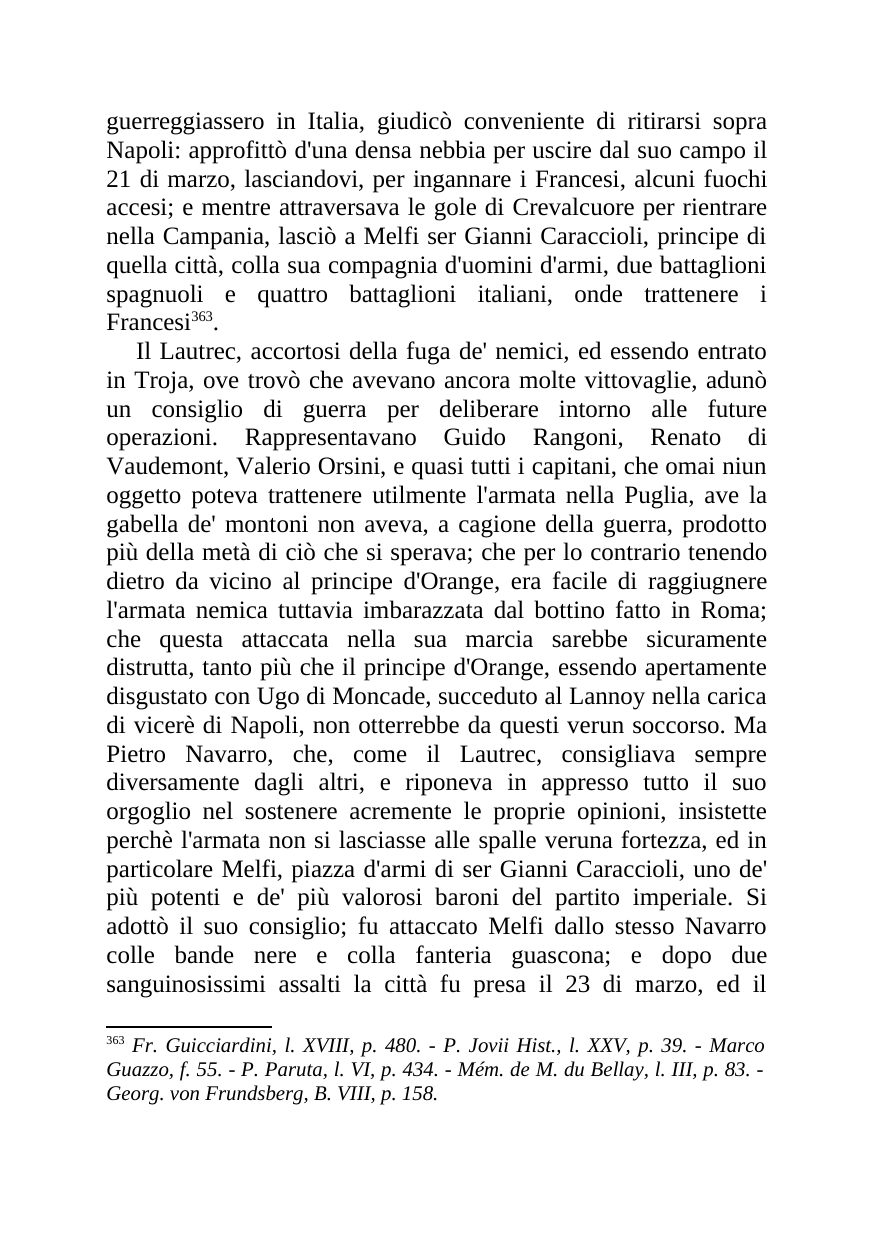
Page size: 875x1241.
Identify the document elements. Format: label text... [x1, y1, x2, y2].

text Il Lautrec, accortosi della fuga de' nemici, ed essendo entrato in Troja, ove trovò che avevano ancora molte vittovaglie, adunò un consiglio di guerra per deliberare intorno alle future operazioni. Rappresentavano Guido Rangoni, Renato di Vaudemont, Valerio Orsini, e quasi tutti i capitani, che omai niun oggetto poteva trattenere utilmente l'armata nella Puglia, ave la gabella de' montoni non aveva, a cagione della guerra, prodotto più della metà di ciò che si sperava; che per lo contrario tenendo dietro da vicino al principe d'Orange, era facile di raggiugnere l'armata nemica tuttavia imbarazzata dal bottino fatto in Roma; che questa attaccata nella sua marcia sarebbe sicuramente distrutta, tanto più che il principe d'Orange, essendo apertamente disgustato con Ugo di Moncade, succeduto al Lannoy nella carica di vicerè di Napoli, non otterrebbe da questi verun soccorso. Ma Pietro Navarro, che, come il Lautrec, consigliava sempre diversamente dagli altri, e riponeva in appresso tutto il suo orgoglio nel sostenere acremente le proprie opinioni, insistette perchè l'armata non si lasciasse alle spalle veruna fortezza, ed in particolare Melfi, piazza d'armi di ser Gianni Caraccioli, uno de' più potenti e de' più valorosi baroni del partito imperiale. Si adottò il suo consiglio; fu attaccato Melfi dallo stesso Navarro colle bande nere e colla fanteria guascona; e dopo due sanguinosissimi assalti la città fu presa il 23 di marzo, ed il [106, 336, 768, 997]
text Fr. Guicciardini, l. XVIII, p. 480. - P. Jovii Hist., l. XXV, p. 39. - Marco Guazzo, f. 55. - P. Paruta, l. VI, p. 434. - Mém. de M. du Bellay, l. III, p. 83. - Georg. von Frundsberg, B. VIII, p. 158. [106, 1033, 768, 1105]
text guerreggiassero in Italia, giudicò conveniente di ritirarsi sopra Napoli: approfittò d'una densa nebbia per uscire dal suo campo il 21 di marzo, lasciandovi, per ingannare i Francesi, alcuni fuochi accesi; e mentre attraversava le gole di Crevalcuore per rientrare nella Campania, lasciò a Melfi ser Gianni Caraccioli, principe di quella città, colla sua compagnia d'uomini d'armi, due battaglioni spagnuoli e quattro battaglioni italiani, onde trattenere i Francesi. [106, 106, 768, 336]
